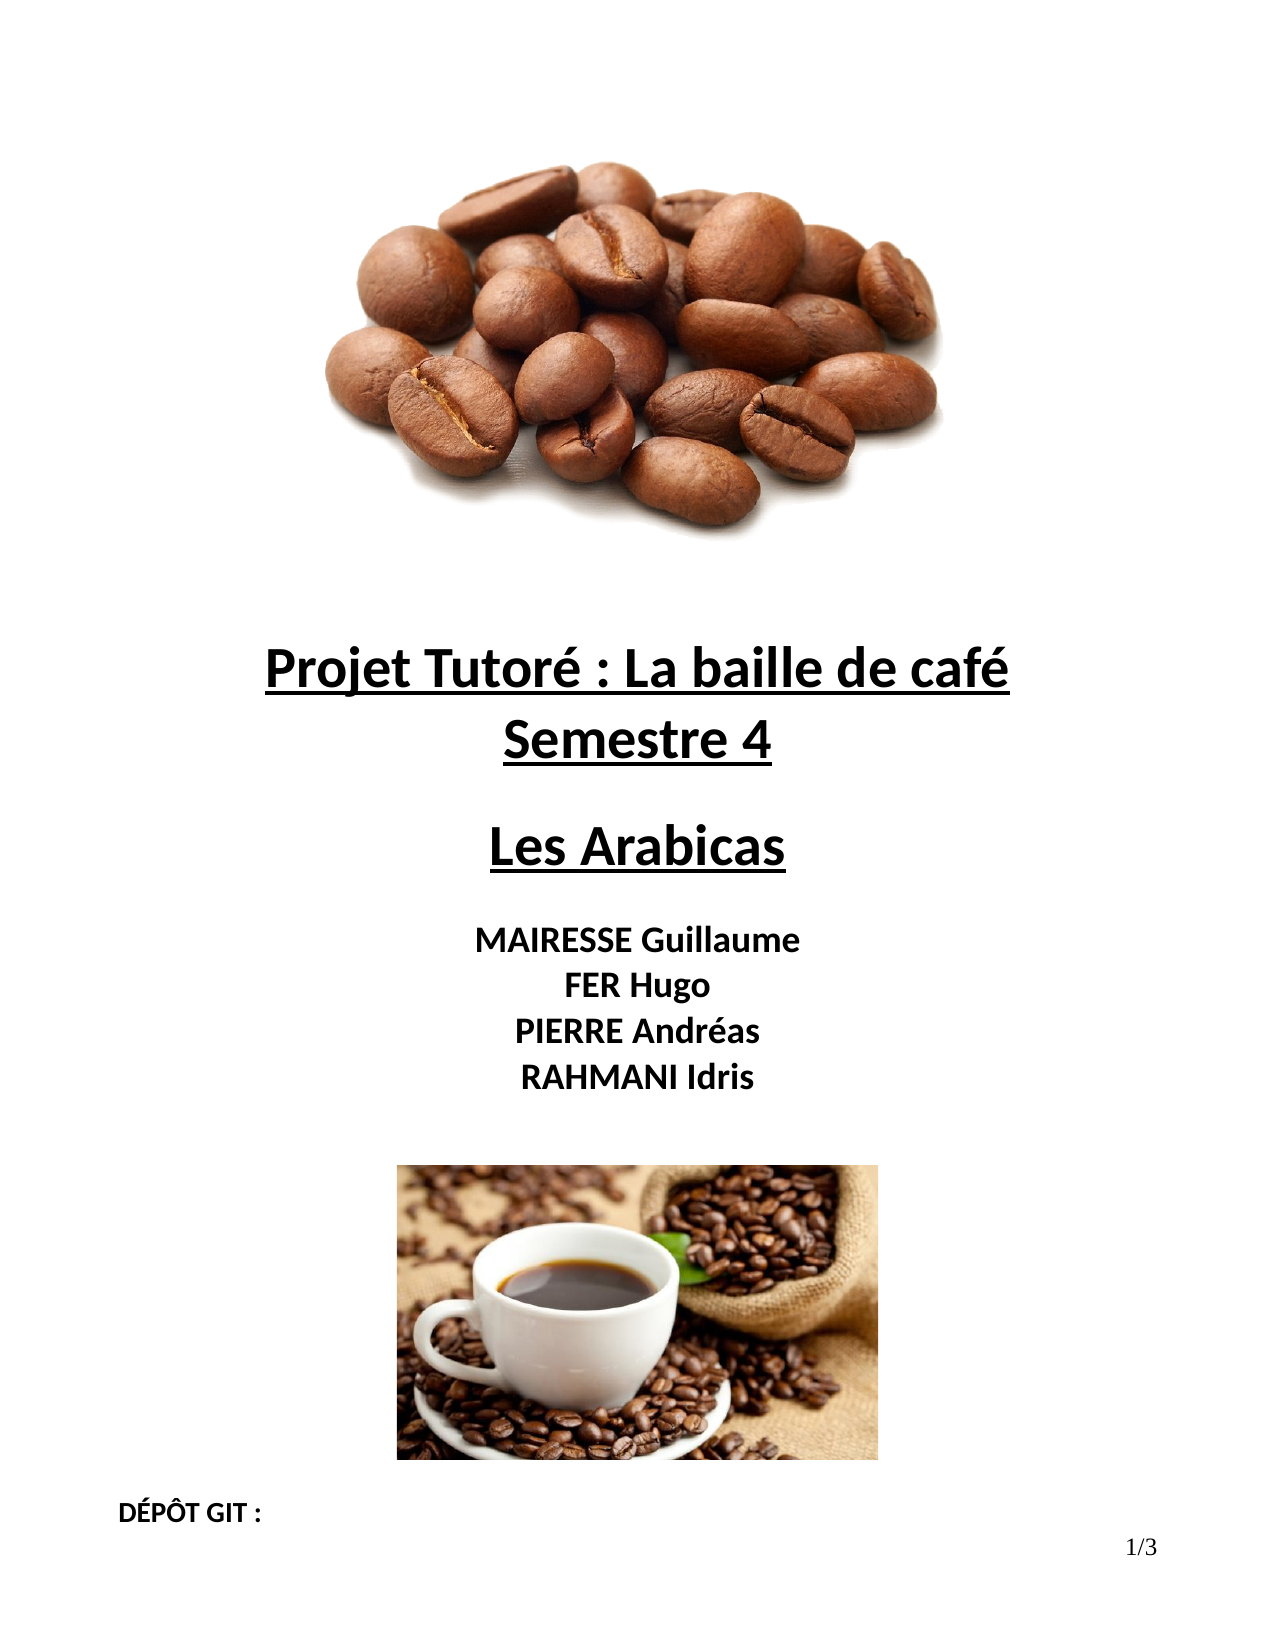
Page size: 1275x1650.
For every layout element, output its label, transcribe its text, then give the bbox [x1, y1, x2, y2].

picture [396, 1165, 879, 1460]
text Semestre 4 [118, 702, 1157, 773]
text FER Hugo [118, 961, 1157, 1007]
text RAHMANI Idris [118, 1053, 1157, 1099]
text PIERRE Andréas [118, 1007, 1157, 1053]
text DÉPÔT GIT : [118, 1494, 1157, 1530]
text MAIRESSE Guillaume [118, 916, 1157, 961]
text Projet Tutoré : La baille de café [118, 631, 1157, 702]
text Les Arabicas [118, 809, 1157, 880]
picture [296, 103, 979, 598]
